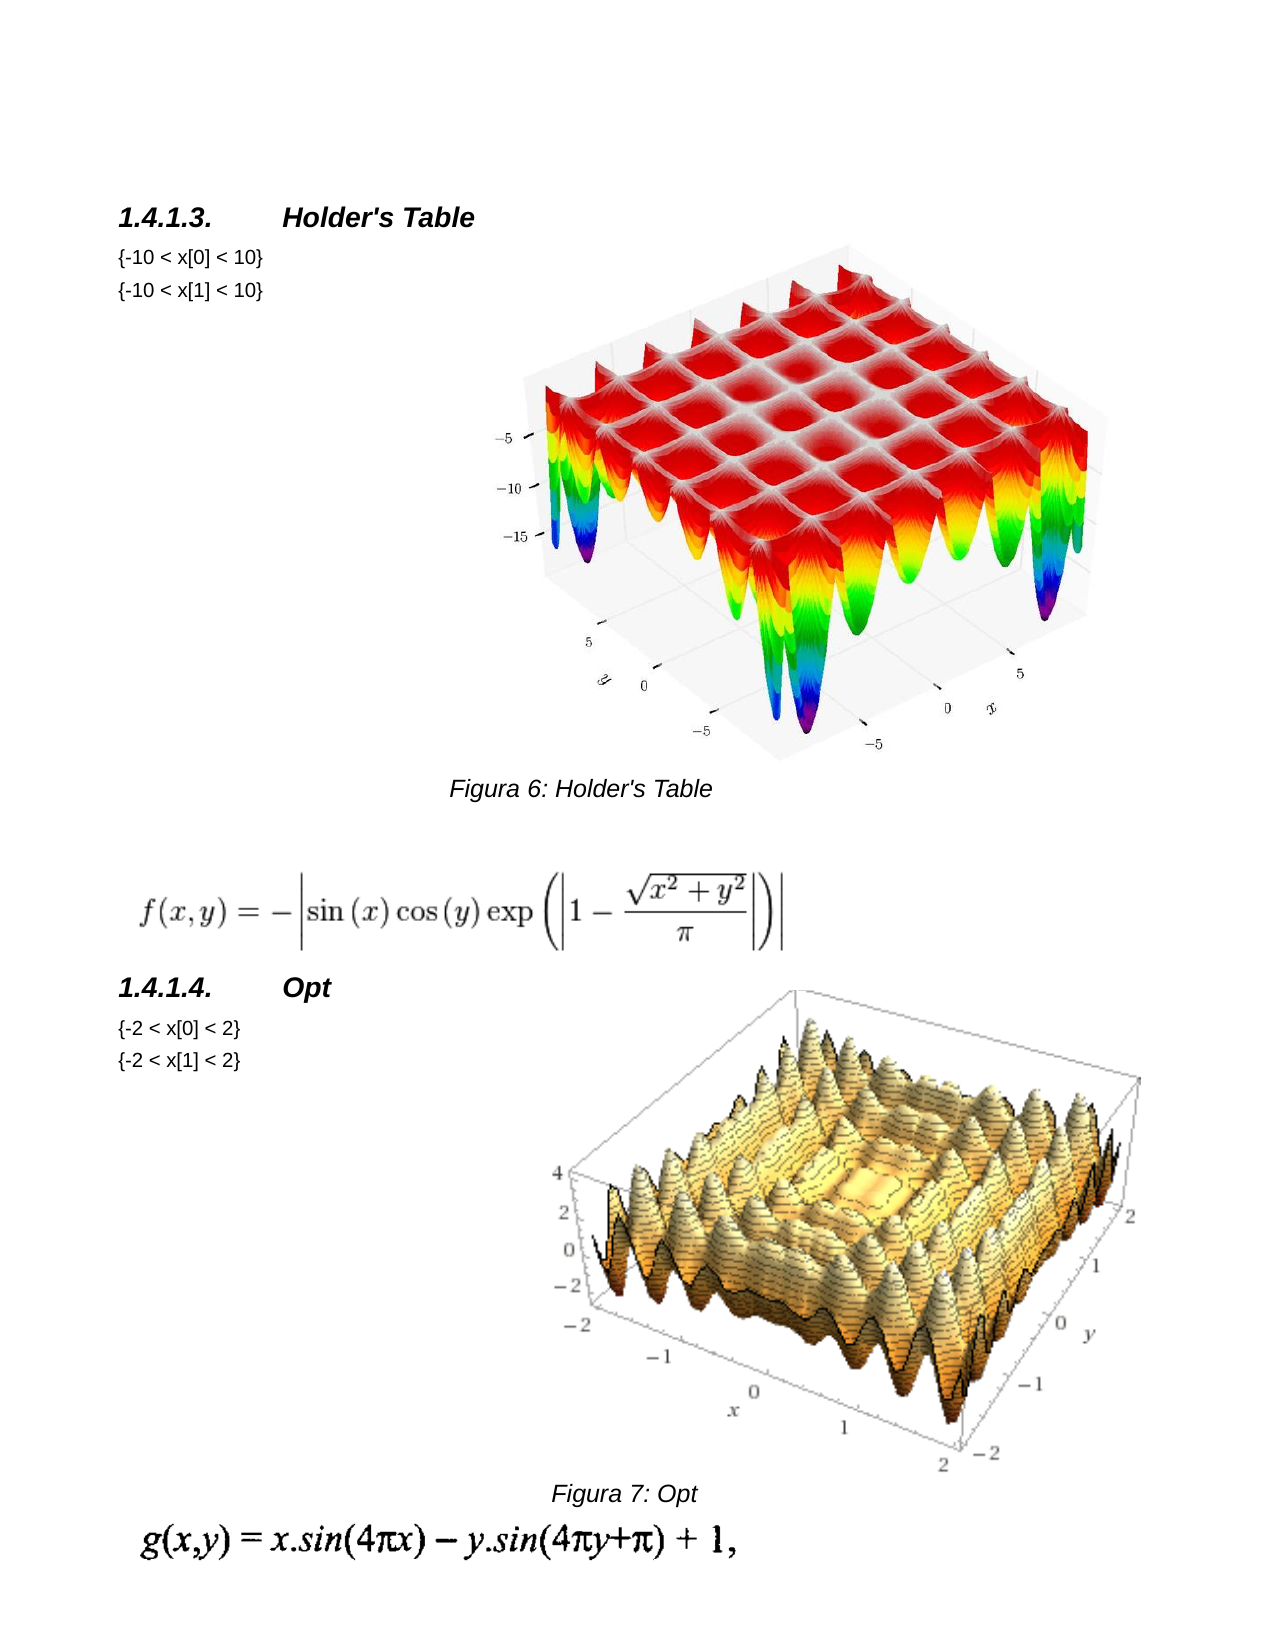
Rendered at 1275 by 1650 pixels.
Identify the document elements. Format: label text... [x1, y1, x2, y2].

picture [115, 1505, 757, 1574]
picture [126, 866, 800, 957]
text {-10 < x[1] < 10} [118, 278, 449, 301]
text {-10 < x[0] < 10} [118, 246, 449, 269]
picture [449, 242, 1159, 774]
text {-2 < x[1] < 2} [118, 1048, 551, 1072]
text [1141, 1016, 1157, 1040]
subtitle [551, 1508, 1141, 1513]
text {-2 < x[0] < 2} [118, 1016, 551, 1040]
text [1141, 1048, 1157, 1072]
text Figura 6: Holder's Table [449, 774, 1158, 802]
text Figura 7: Opt [551, 1480, 1141, 1508]
subtitle Holder's Table [118, 201, 1158, 242]
subtitle Opt [118, 971, 1157, 1004]
picture [551, 990, 1141, 1480]
